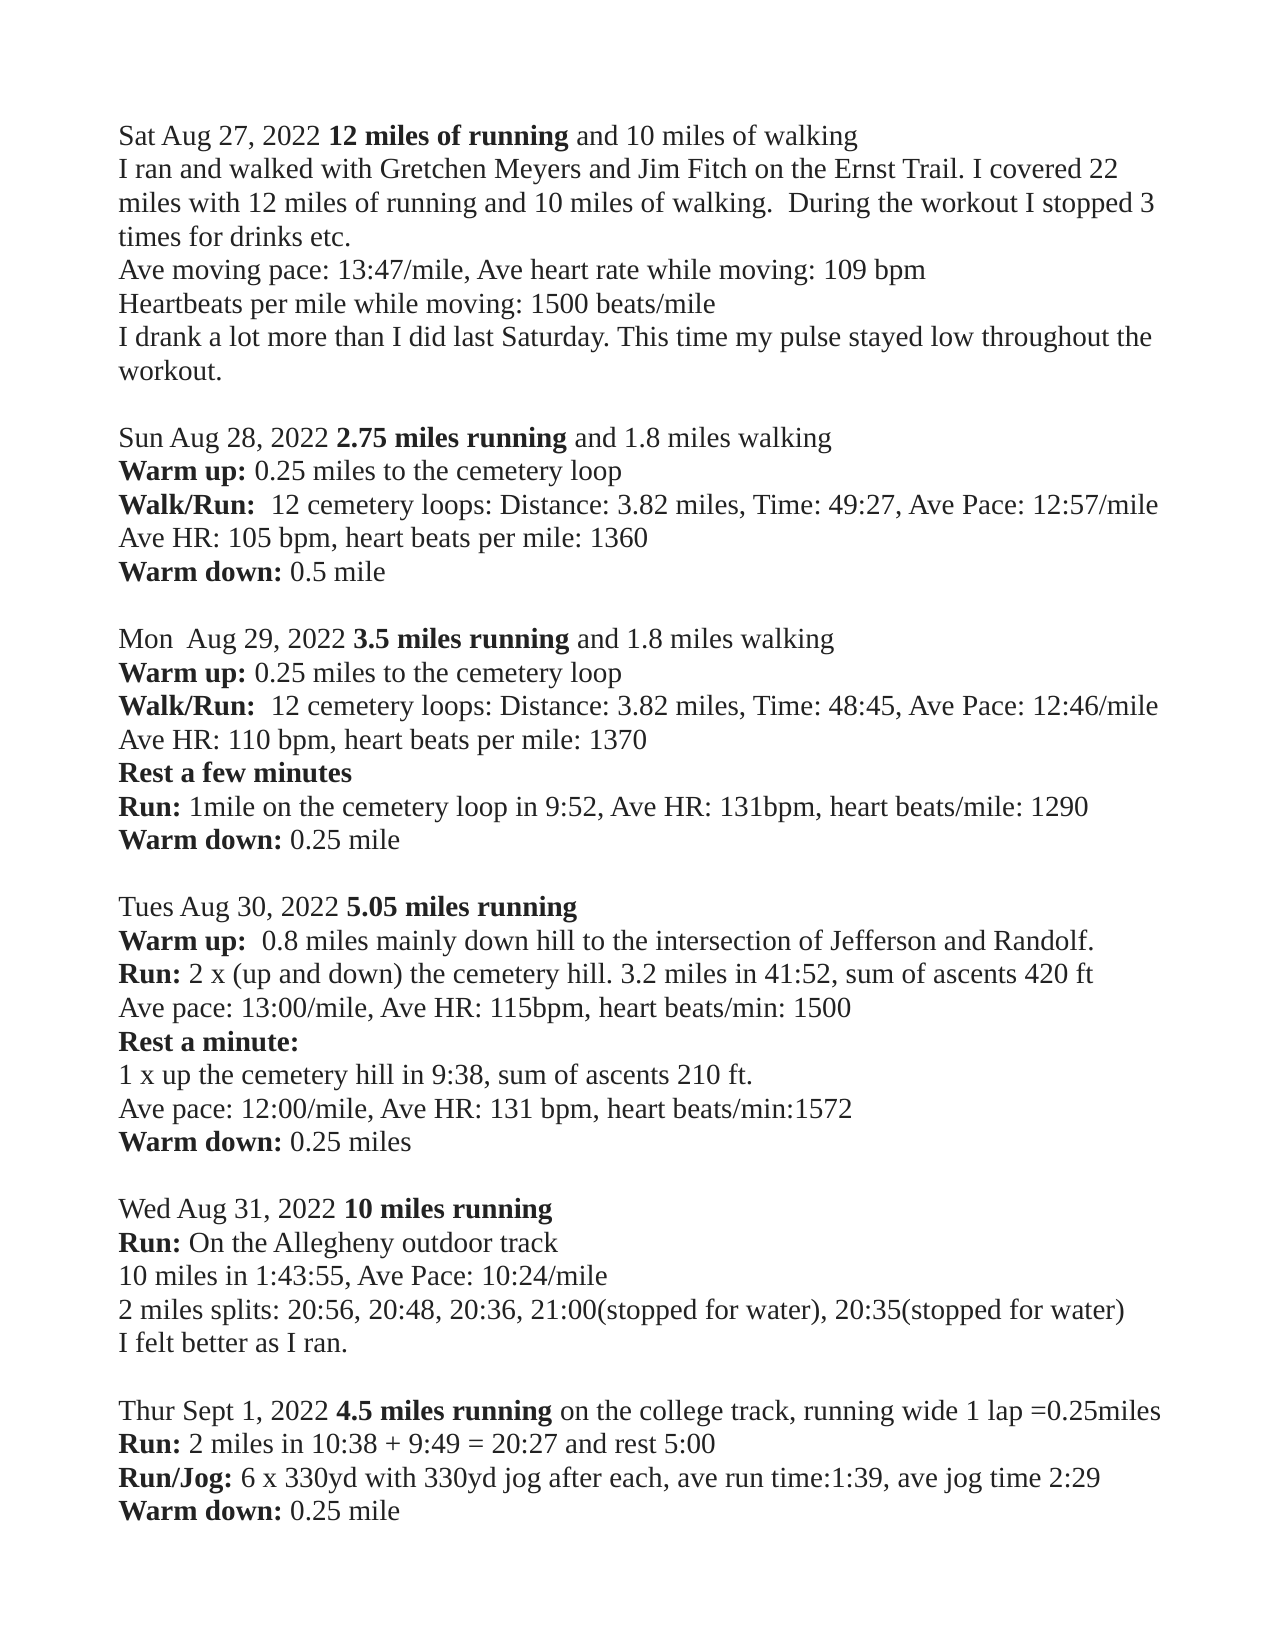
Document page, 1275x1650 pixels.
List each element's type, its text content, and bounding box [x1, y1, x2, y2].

text Walk/Run: 12 cemetery loops: Distance: 3.82 miles, Time: 49:27, Ave Pace: 12:57/mile [118, 487, 1161, 521]
text Warm up: 0.25 miles to the cemetery loop [118, 453, 1161, 487]
text Run: On the Allegheny outdoor track [118, 1225, 1161, 1258]
text Rest a few minutes [118, 755, 1161, 789]
text Warm down: 0.25 mile [118, 1493, 1161, 1527]
text Walk/Run: 12 cemetery loops: Distance: 3.82 miles, Time: 48:45, Ave Pace: 12:46/mile [118, 688, 1161, 722]
text Warm down: 0.25 miles [118, 1124, 1161, 1158]
text Tues Aug 30, 2022 5.05 miles running [118, 889, 1161, 923]
text Warm up: 0.25 miles to the cemetery loop [118, 655, 1161, 688]
text Run: 2 miles in 10:38 + 9:49 = 20:27 and rest 5:00 [118, 1426, 1161, 1460]
text Ave moving pace: 13:47/mile, Ave heart rate while moving: 109 bpm [118, 252, 1161, 286]
text Heartbeats per mile while moving: 1500 beats/mile [118, 286, 1161, 319]
text Ave pace: 13:00/mile, Ave HR: 115bpm, heart beats/min: 1500 [118, 990, 1161, 1024]
text 2 miles splits: 20:56, 20:48, 20:36, 21:00(stopped for water), 20:35(stopped for water) [118, 1292, 1161, 1326]
text Warm down: 0.5 mile [118, 554, 1161, 588]
text I felt better as I ran. [118, 1326, 1161, 1359]
text Mon Aug 29, 2022 3.5 miles running and 1.8 miles walking [118, 621, 1161, 655]
text Warm down: 0.25 mile [118, 822, 1161, 856]
text Wed Aug 31, 2022 10 miles running [118, 1191, 1161, 1225]
text Run: 1mile on the cemetery loop in 9:52, Ave HR: 131bpm, heart beats/mile: 1290 [118, 789, 1161, 822]
text Run/Jog: 6 x 330yd with 330yd jog after each, ave run time:1:39, ave jog time 2:29 [118, 1460, 1161, 1493]
text Sat Aug 27, 2022 12 miles of running and 10 miles of walking [118, 118, 1161, 152]
text Rest a minute: [118, 1024, 1161, 1057]
text Warm up: 0.8 miles mainly down hill to the intersection of Jefferson and Randolf. [118, 923, 1161, 957]
text 10 miles in 1:43:55, Ave Pace: 10:24/mile [118, 1258, 1161, 1292]
text Ave pace: 12:00/mile, Ave HR: 131 bpm, heart beats/min:1572 [118, 1091, 1161, 1124]
text Run: 2 x (up and down) the cemetery hill. 3.2 miles in 41:52, sum of ascents 420 ft [118, 957, 1161, 990]
text Sun Aug 28, 2022 2.75 miles running and 1.8 miles walking [118, 420, 1161, 453]
text I drank a lot more than I did last Saturday. This time my pulse stayed low throughout the workout. [118, 319, 1161, 386]
text Ave HR: 105 bpm, heart beats per mile: 1360 [118, 521, 1161, 554]
text I ran and walked with Gretchen Meyers and Jim Fitch on the Ernst Trail. I covered 22 miles with 12 miles of running and 10 miles of walking. During the workout I stopped 3 times for drinks etc. [118, 152, 1161, 252]
text Ave HR: 110 bpm, heart beats per mile: 1370 [118, 722, 1161, 755]
text 1 x up the cemetery hill in 9:38, sum of ascents 210 ft. [118, 1057, 1161, 1091]
text Thur Sept 1, 2022 4.5 miles running on the college track, running wide 1 lap =0.25miles [118, 1393, 1161, 1426]
